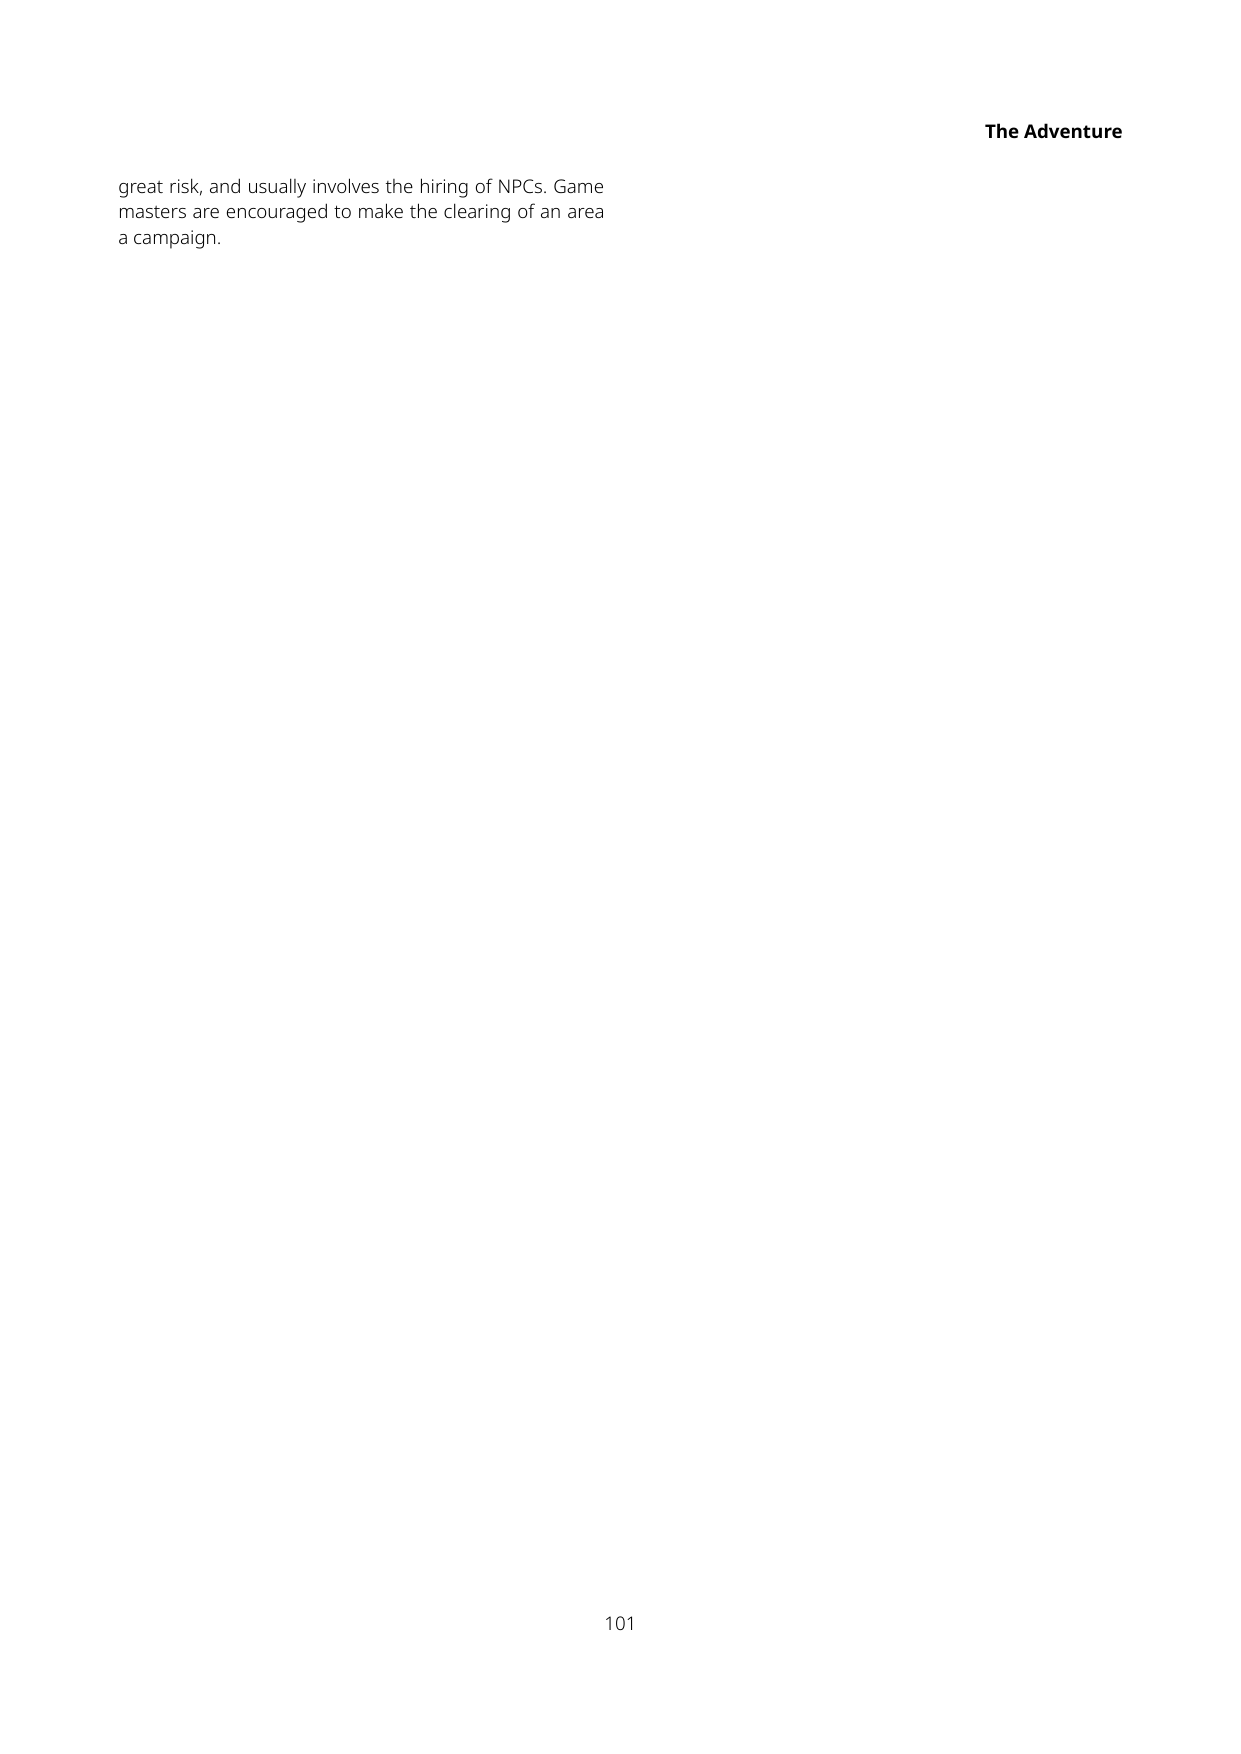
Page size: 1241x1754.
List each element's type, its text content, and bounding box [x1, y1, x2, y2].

text great risk, and usually involves the hiring of NPCs. Game masters are encouraged to make the clearing of an area a campaign. [118, 173, 605, 250]
